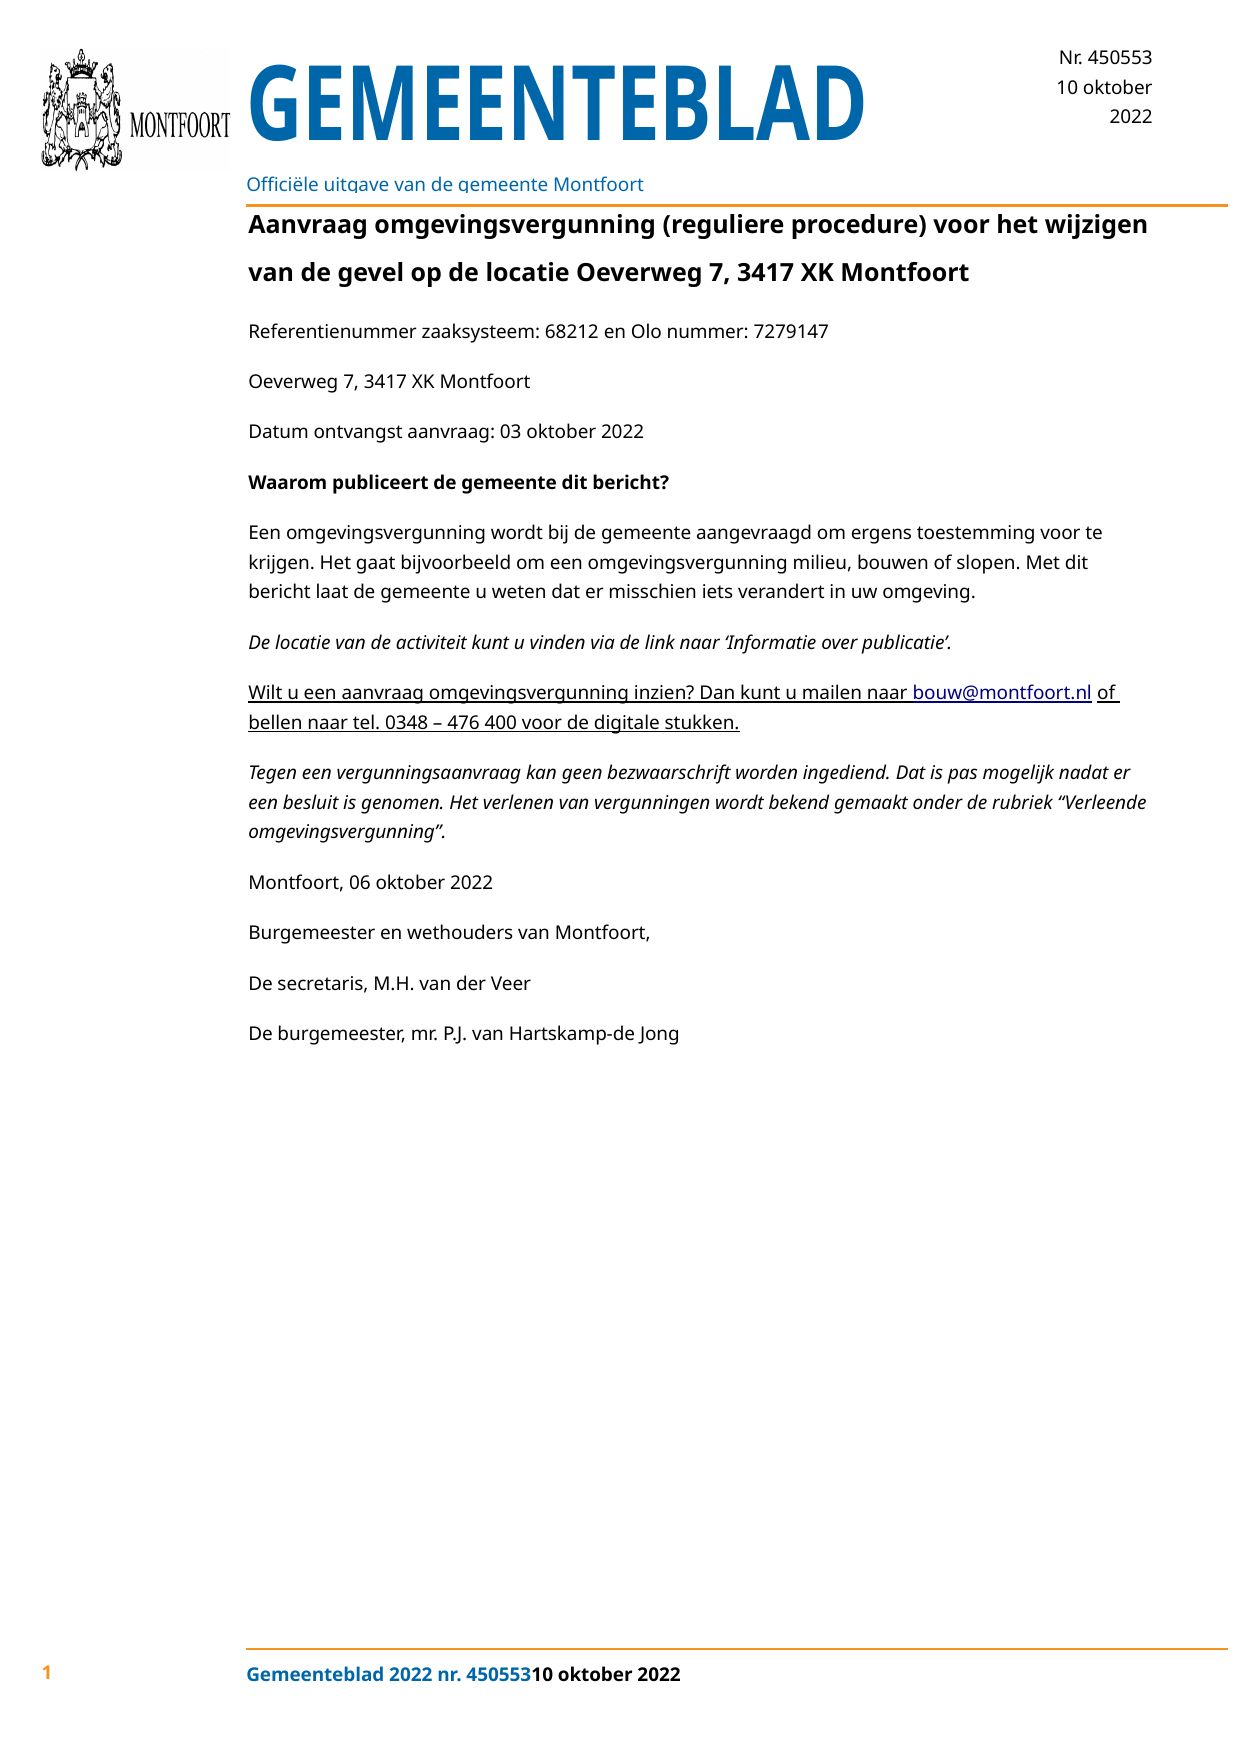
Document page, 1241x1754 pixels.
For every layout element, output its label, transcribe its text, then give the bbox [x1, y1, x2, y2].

text De burgemeester, mr. P.J. van Hartskamp-de Jong [248, 1020, 1152, 1046]
text De secretaris, M.H. van der Veer [248, 970, 1152, 996]
text Oeverweg 7, 3417 XK Montfoort [248, 368, 1152, 394]
text Burgemeester en wethouders van Montfoort, [248, 919, 1152, 945]
text De locatie van de activiteit kunt u vinden via de link naar ‘Informatie over publicatie’. [248, 629, 1152, 655]
text Datum ontvangst aanvraag: 03 oktober 2022 [248, 419, 1152, 444]
text Aanvraag omgevingsvergunning (reguliere procedure) voor het wijzigen van de gevel op de locatie Oeverweg 7, 3417 XK Montfoort [248, 207, 1152, 288]
text Een omgevingsvergunning wordt bij de gemeente aangevraagd om ergens toestemming voor te krijgen. Het gaat bijvoorbeeld om een omgevingsvergunning milieu, bouwen of slopen. Met dit bericht laat de gemeente u weten dat er misschien iets verandert in uw omgeving. [248, 519, 1152, 604]
picture [41, 47, 231, 172]
text Montfoort, 06 oktober 2022 [248, 869, 1152, 895]
text Wilt u een aanvraag omgevingsvergunning inzien? Dan kunt u mailen naar bouw@montfoort.nl of bellen naar tel. 0348 – 476 400 voor de digitale stukken. [248, 679, 1152, 735]
text Tegen een vergunningsaanvraag kan geen bezwaarschrift worden ingediend. Dat is pas mogelijk nadat er een besluit is genomen. Het verlenen van vergunningen wordt bekend gemaakt onder de rubriek “Verleende omgevingsvergunning”. [248, 759, 1152, 844]
text Waarom publiceert de gemeente dit bericht? [248, 469, 1152, 495]
text Referentienummer zaaksysteem: 68212 en Olo nummer: 7279147 [248, 318, 1152, 344]
